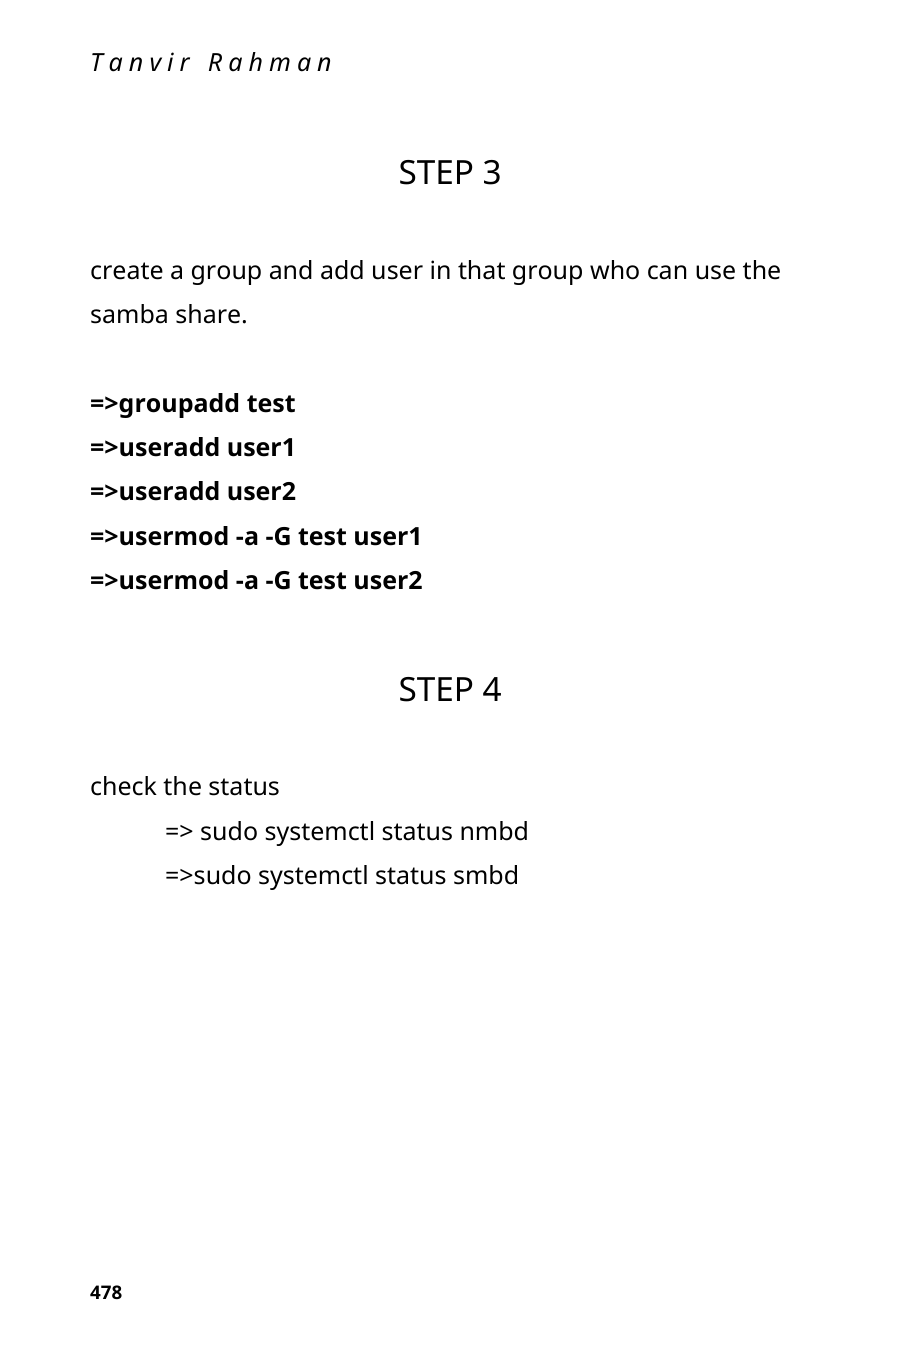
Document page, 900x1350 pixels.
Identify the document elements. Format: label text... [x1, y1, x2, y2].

text STEP 4 [90, 666, 810, 711]
text => sudo systemctl status nmbd [90, 813, 810, 847]
text =>useradd user1 [90, 429, 810, 464]
text =>usermod -a -G test user1 [90, 518, 810, 552]
text =>useradd user2 [90, 474, 810, 508]
text check the status [90, 769, 810, 803]
text create a group and add user in that group who can use the samba share. [90, 252, 810, 331]
text =>groupadd test [90, 385, 810, 419]
text =>sudo systemctl status smbd [90, 857, 810, 891]
text STEP 3 [90, 149, 810, 195]
text =>usermod -a -G test user2 [90, 562, 810, 596]
